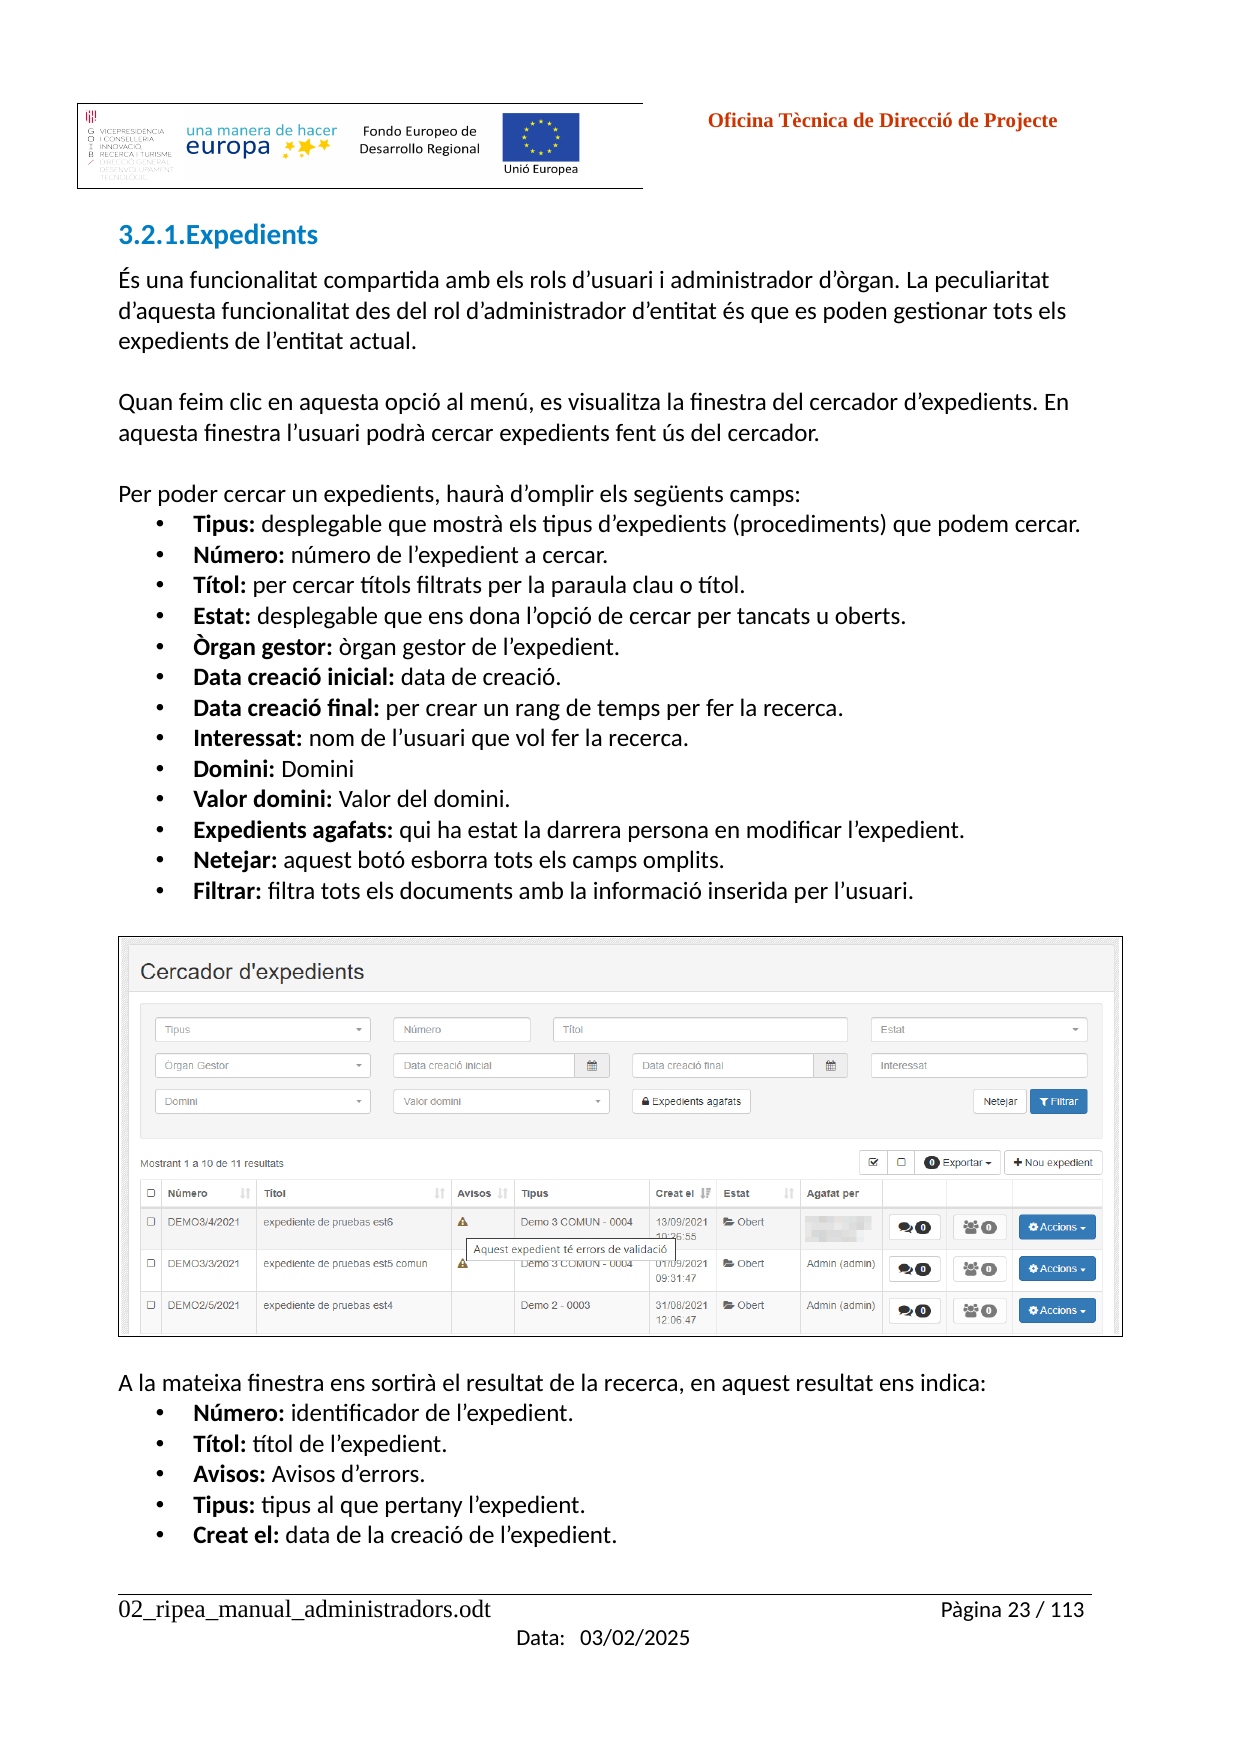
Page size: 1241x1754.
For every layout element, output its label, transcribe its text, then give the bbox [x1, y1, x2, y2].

list Interessat: nom de l’usuari que vol fer la recerca. [156, 722, 1122, 753]
text Per poder cercar un expedients, haurà d’omplir els següents camps: [118, 478, 1122, 509]
list Tipus: desplegable que mostrà els tipus d’expedients (procediments) que podem cercar. [156, 509, 1122, 539]
text Quan feim clic en aquesta opció al menú, es visualitza la finestra del cercador d’expedients. En aquesta finestra l’usuari podrà cercar expedients fent ús del cercador. [118, 387, 1122, 448]
list Valor domini: Valor del domini. [156, 783, 1122, 814]
picture [184, 108, 585, 182]
list Títol: títol de l’expedient. [156, 1428, 1122, 1459]
list Expedients agafats: qui ha estat la darrera persona en modificar l’expedient. [156, 814, 1122, 844]
list Tipus: tipus al que pertany l’expedient. [156, 1489, 1122, 1520]
list Número: identificador de l’expedient. [156, 1398, 1122, 1428]
text A la mateixa finestra ens sortirà el resultat de la recerca, en aquest resultat ens indica: [118, 1367, 1122, 1398]
list Filtrar: filtra tots els documents amb la informació inserida per l’usuari. [156, 875, 1122, 905]
text És una funcionalitat compartida amb els rols d’usuari i administrador d’òrgan. La peculiaritat d’aquesta funcionalitat des del rol d’administrador d’entitat és que es poden gestionar tots els expedients de l’entitat actual. [118, 264, 1122, 356]
picture [82, 108, 178, 182]
picture [121, 938, 1119, 1334]
list Títol: per cercar títols filtrats per la paraula clau o títol. [156, 570, 1122, 600]
list Data creació inicial: data de creació. [156, 661, 1122, 692]
subtitle 3.2.1.Expedients [118, 216, 1122, 252]
list Estat: desplegable que ens dona l’opció de cercar per tancats u oberts. [156, 600, 1122, 631]
list Número: número de l’expedient a cercar. [156, 539, 1122, 570]
list Avisos: Avisos d’errors. [156, 1459, 1122, 1489]
list Data creació final: per crear un rang de temps per fer la recerca. [156, 692, 1122, 722]
list Netejar: aquest botó esborra tots els camps omplits. [156, 844, 1122, 875]
list Òrgan gestor: òrgan gestor de l’expedient. [156, 631, 1122, 661]
list Creat el: data de la creació de l’expedient. [156, 1520, 1122, 1550]
list Domini: Domini [156, 753, 1122, 783]
